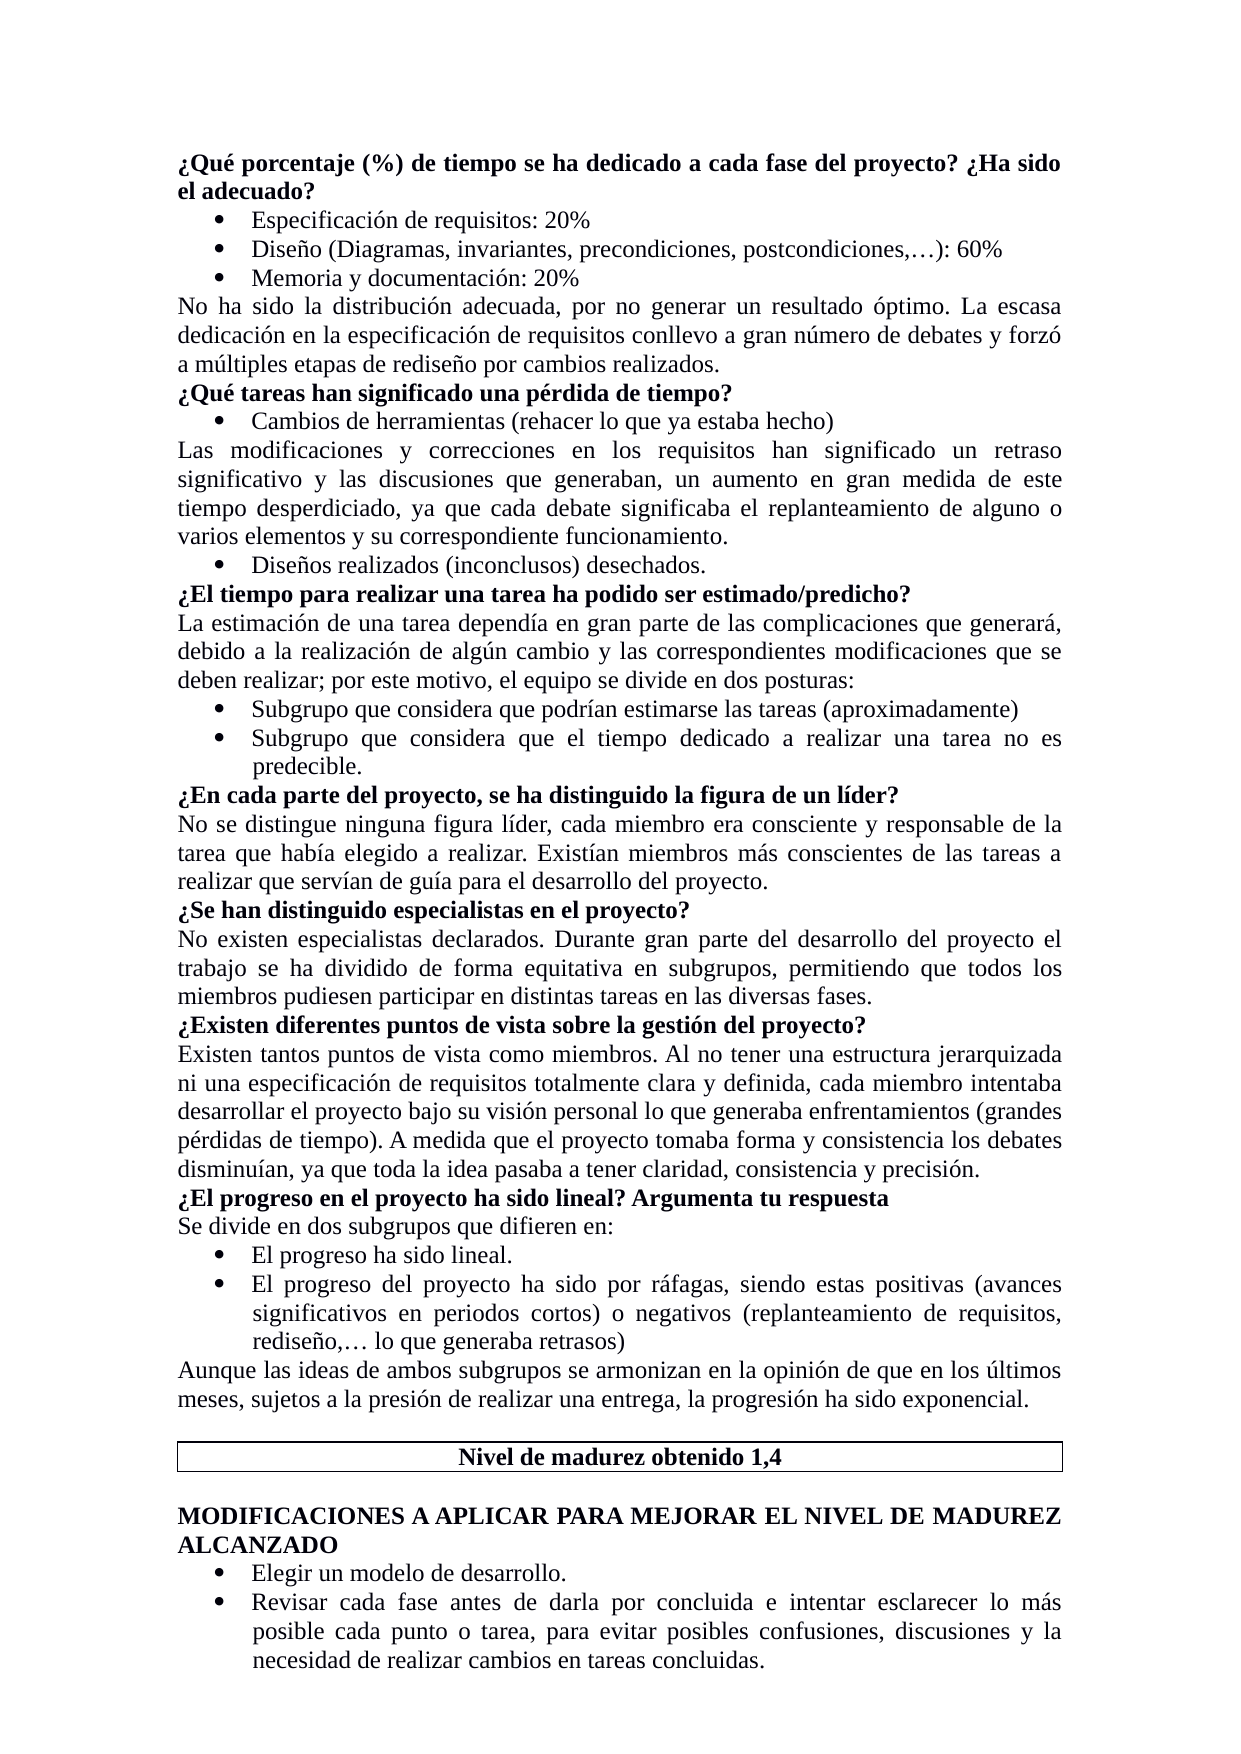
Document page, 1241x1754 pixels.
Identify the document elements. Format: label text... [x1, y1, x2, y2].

text Nivel de madurez obtenido 1,4 [178, 1443, 1062, 1471]
text La estimación de una tarea dependía en gran parte de las complicaciones que generará, debido a la realización de algún cambio y las correspondientes modificaciones que se deben realizar; por este motivo, el equipo se divide en dos posturas: [177, 608, 1063, 694]
text Las modificaciones y correcciones en los requisitos han significado un retraso significativo y las discusiones que generaban, un aumento en gran medida de este tiempo desperdiciado, ya que cada debate significaba el replanteamiento de alguno o varios elementos y su correspondiente funcionamiento. [177, 435, 1063, 550]
list Diseños realizados (inconclusos) desechados. [215, 550, 1063, 579]
text ¿Qué tareas han significado una pérdida de tiempo? [177, 378, 1063, 406]
text Se divide en dos subgrupos que difieren en: [177, 1211, 1063, 1240]
text Existen tantos puntos de vista como miembros. Al no tener una estructura jerarquizada ni una especificación de requisitos totalmente clara y definida, cada miembro intentaba desarrollar el proyecto bajo su visión personal lo que generaba enfrentamientos (grandes pérdidas de tiempo). A medida que el proyecto tomaba forma y consistencia los debates disminuían, ya que toda la idea pasaba a tener claridad, consistencia y precisión. [177, 1039, 1063, 1183]
text No existen especialistas declarados. Durante gran parte del desarrollo del proyecto el trabajo se ha dividido de forma equitativa en subgrupos, permitiendo que todos los miembros pudiesen participar en distintas tareas en las diversas fases. [177, 924, 1063, 1010]
text ¿Se han distinguido especialistas en el proyecto? [177, 895, 1063, 924]
list El progreso ha sido lineal. [215, 1240, 1063, 1269]
text MODIFICACIONES A APLICAR PARA MEJORAR EL NIVEL DE MADUREZ ALCANZADO [177, 1501, 1063, 1558]
list Memoria y documentación: 20% [215, 263, 1063, 291]
list Cambios de herramientas (rehacer lo que ya estaba hecho) [215, 406, 1063, 435]
text ¿Existen diferentes puntos de vista sobre la gestión del proyecto? [177, 1010, 1063, 1039]
list El progreso del proyecto ha sido por ráfagas, siendo estas positivas (avances significativos en periodos cortos) o negativos (replanteamiento de requisitos, rediseño,… lo que generaba retrasos) [215, 1269, 1063, 1355]
text No ha sido la distribución adecuada, por no generar un resultado óptimo. La escasa dedicación en la especificación de requisitos conllevo a gran número de debates y forzó a múltiples etapas de rediseño por cambios realizados. [177, 291, 1063, 378]
text Aunque las ideas de ambos subgrupos se armonizan en la opinión de que en los últimos meses, sujetos a la presión de realizar una entrega, la progresión ha sido exponencial. [177, 1355, 1063, 1413]
list Elegir un modelo de desarrollo. [215, 1558, 1063, 1587]
text ¿El tiempo para realizar una tarea ha podido ser estimado/predicho? [177, 579, 1063, 608]
list Especificación de requisitos: 20% [215, 205, 1063, 234]
list Revisar cada fase antes de darla por concluida e intentar esclarecer lo más posible cada punto o tarea, para evitar posibles confusiones, discusiones y la necesidad de realizar cambios en tareas concluidas. [215, 1587, 1063, 1673]
list Subgrupo que considera que podrían estimarse las tareas (aproximadamente) [215, 694, 1063, 723]
text ¿En cada parte del proyecto, se ha distinguido la figura de un líder? [177, 780, 1063, 809]
list Subgrupo que considera que el tiempo dedicado a realizar una tarea no es predecible. [215, 723, 1063, 780]
text ¿Qué porcentaje (%) de tiempo se ha dedicado a cada fase del proyecto? ¿Ha sido el adecuado? [177, 148, 1063, 205]
list Diseño (Diagramas, invariantes, precondiciones, postcondiciones,…): 60% [215, 234, 1063, 263]
text ¿El progreso en el proyecto ha sido lineal? Argumenta tu respuesta [177, 1183, 1063, 1211]
text No se distingue ninguna figura líder, cada miembro era consciente y responsable de la tarea que había elegido a realizar. Existían miembros más conscientes de las tareas a realizar que servían de guía para el desarrollo del proyecto. [177, 809, 1063, 895]
